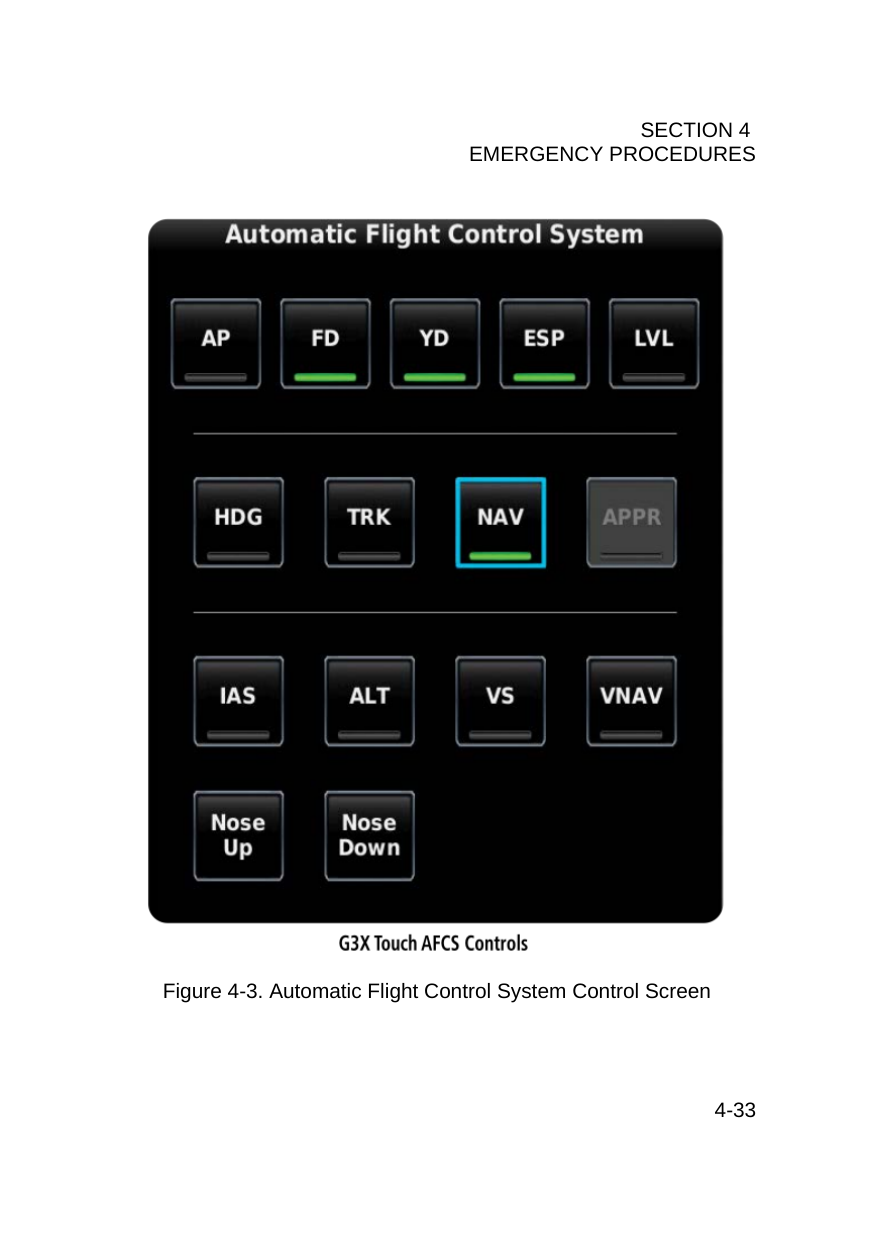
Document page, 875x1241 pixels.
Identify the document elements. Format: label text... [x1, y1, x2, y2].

picture [118, 196, 756, 980]
text Figure 4-3. Automatic Flight Control System Control Screen [118, 980, 756, 1003]
